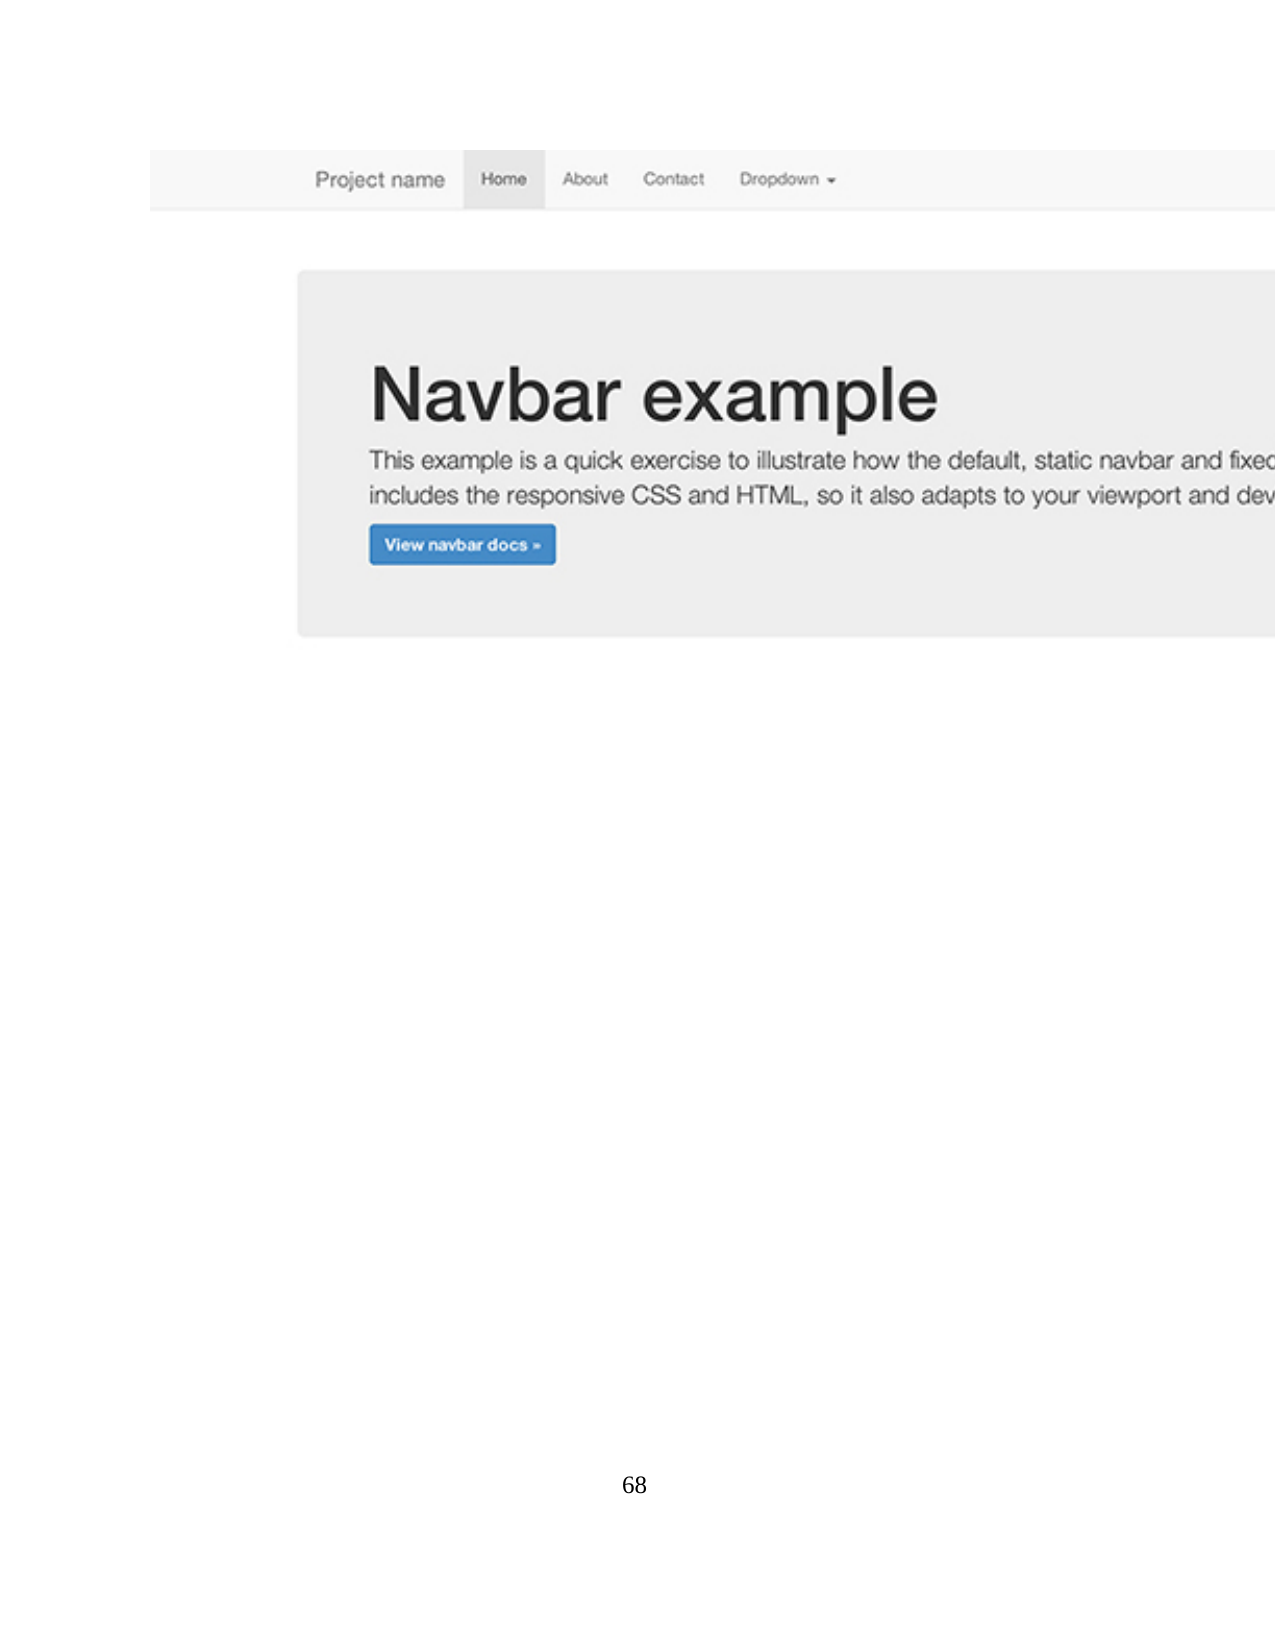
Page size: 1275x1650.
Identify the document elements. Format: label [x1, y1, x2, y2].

picture [150, 150, 1275, 1400]
